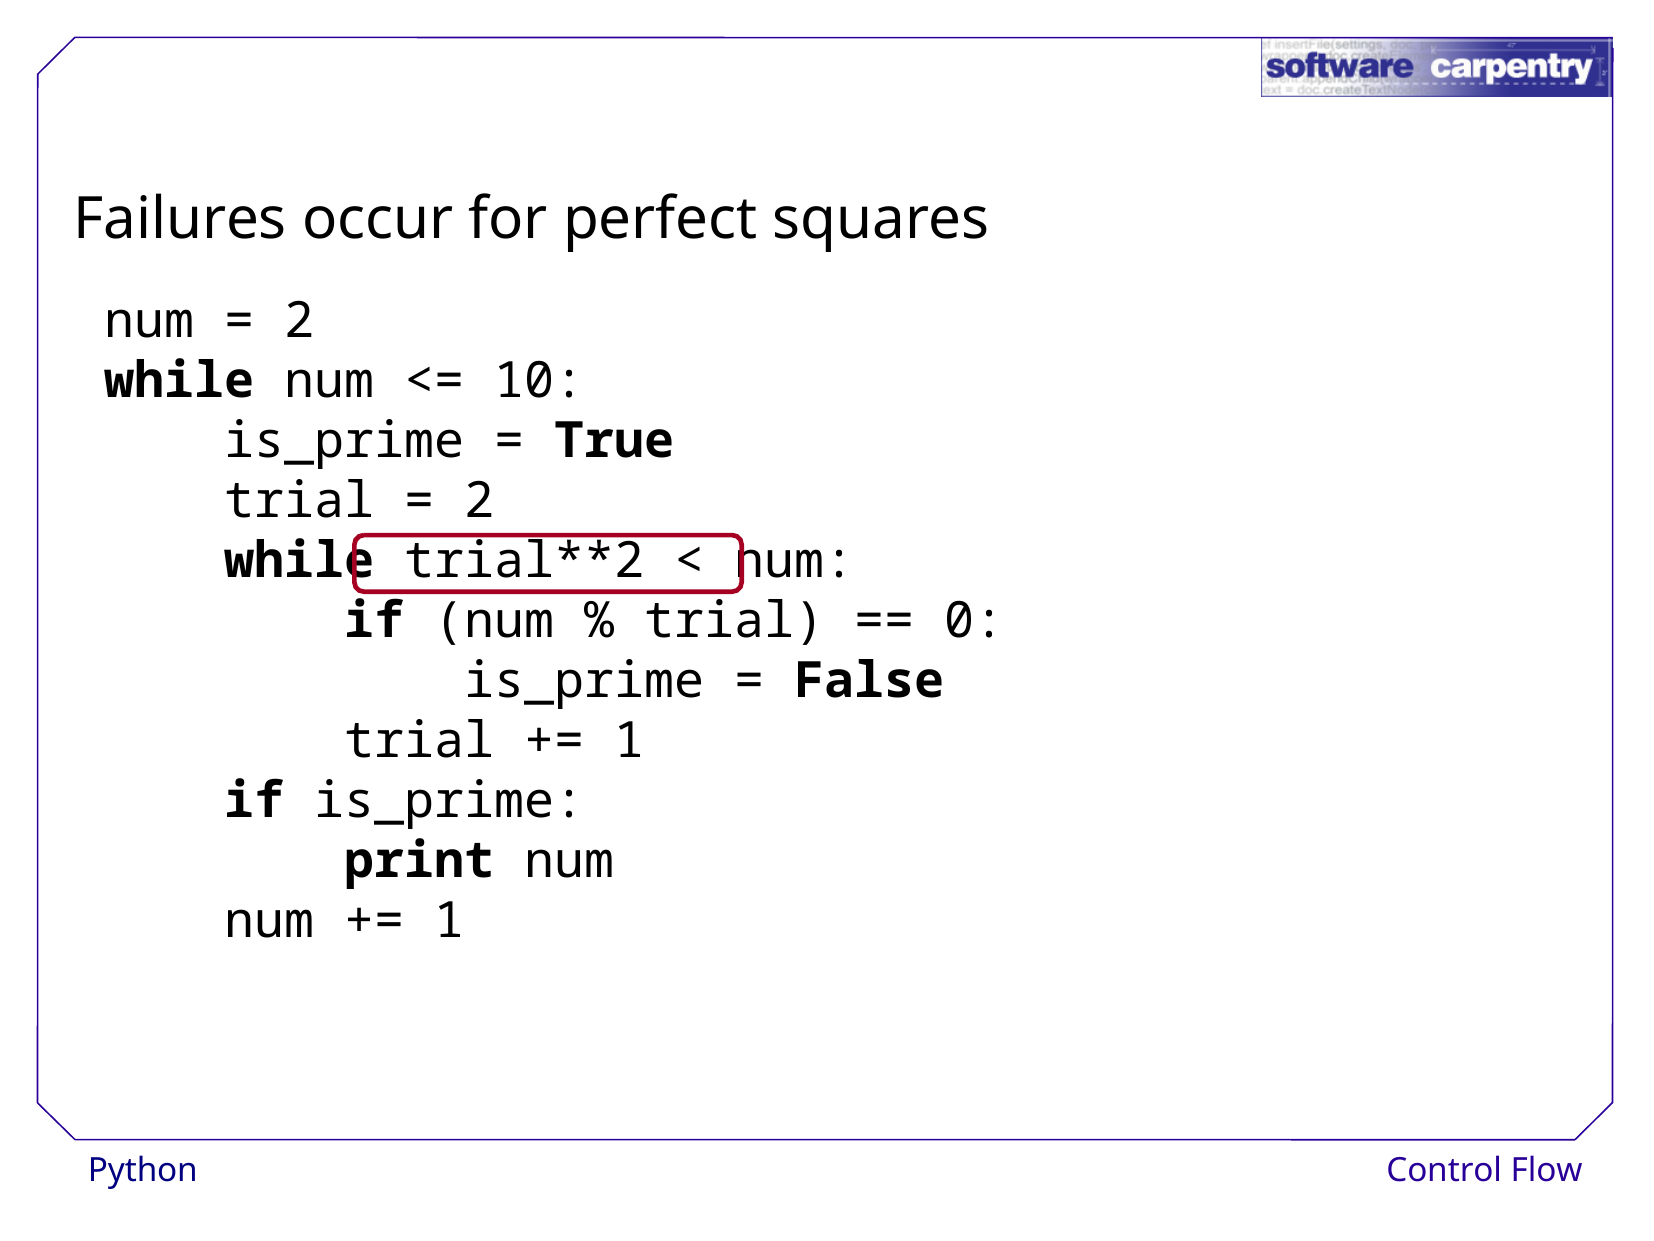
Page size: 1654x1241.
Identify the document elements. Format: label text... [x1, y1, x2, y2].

picture [1261, 39, 1613, 97]
text_box num = 2 while num <= 10: is_prime = True trial = 2 while trial**2 < num: if (num % trial) == 0: is_prime = False trial += 1 if is_prime: print num num += 1 [89, 279, 912, 980]
text_box Failures occur for perfect squares [58, 138, 1155, 259]
